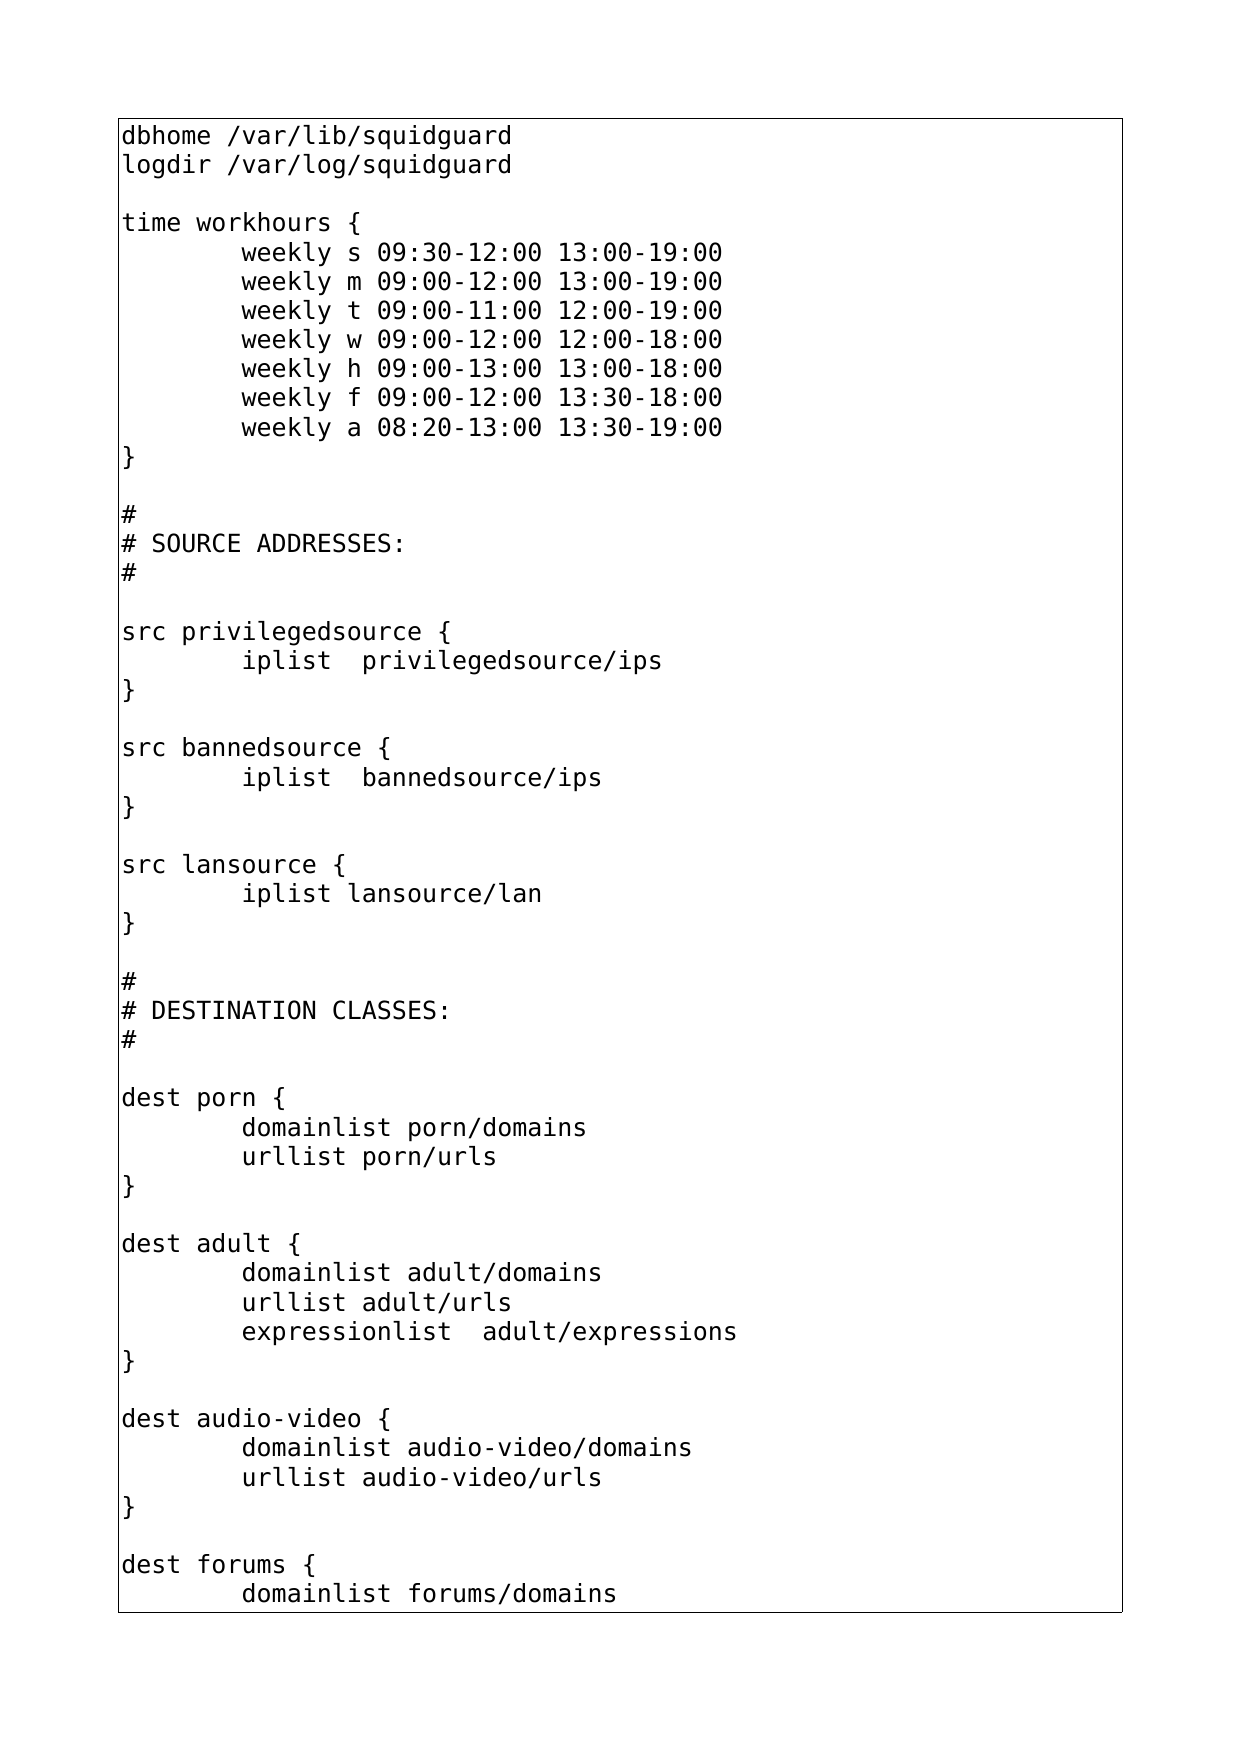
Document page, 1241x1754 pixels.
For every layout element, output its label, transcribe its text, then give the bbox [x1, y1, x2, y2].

table_header dbhome /var/lib/squidguard logdir /var/log/squidguard time workhours { weekly s 09:30-12:00 13:00-19:00 weekly m 09:00-12:00 13:00-19:00 weekly t 09:00-11:00 12:00-19:00 weekly w 09:00-12:00 12:00-18:00 weekly h 09:00-13:00 13:00-18:00 weekly f 09:00-12:00 13:30-18:00 weekly a 08:20-13:00 13:30-19:00 } # # SOURCE ADDRESSES: # src privilegedsource { iplist privilegedsource/ips } src bannedsource { iplist bannedsource/ips } src lansource { iplist lansource/lan } # # DESTINATION CLASSES: # dest porn { domainlist porn/domains urllist porn/urls } dest adult { domainlist adult/domains urllist adult/urls expressionlist adult/expressions } dest audio-video { domainlist audio-video/domains urllist audio-video/urls } dest forums { domainlist forums/domains [119, 119, 1122, 1612]
